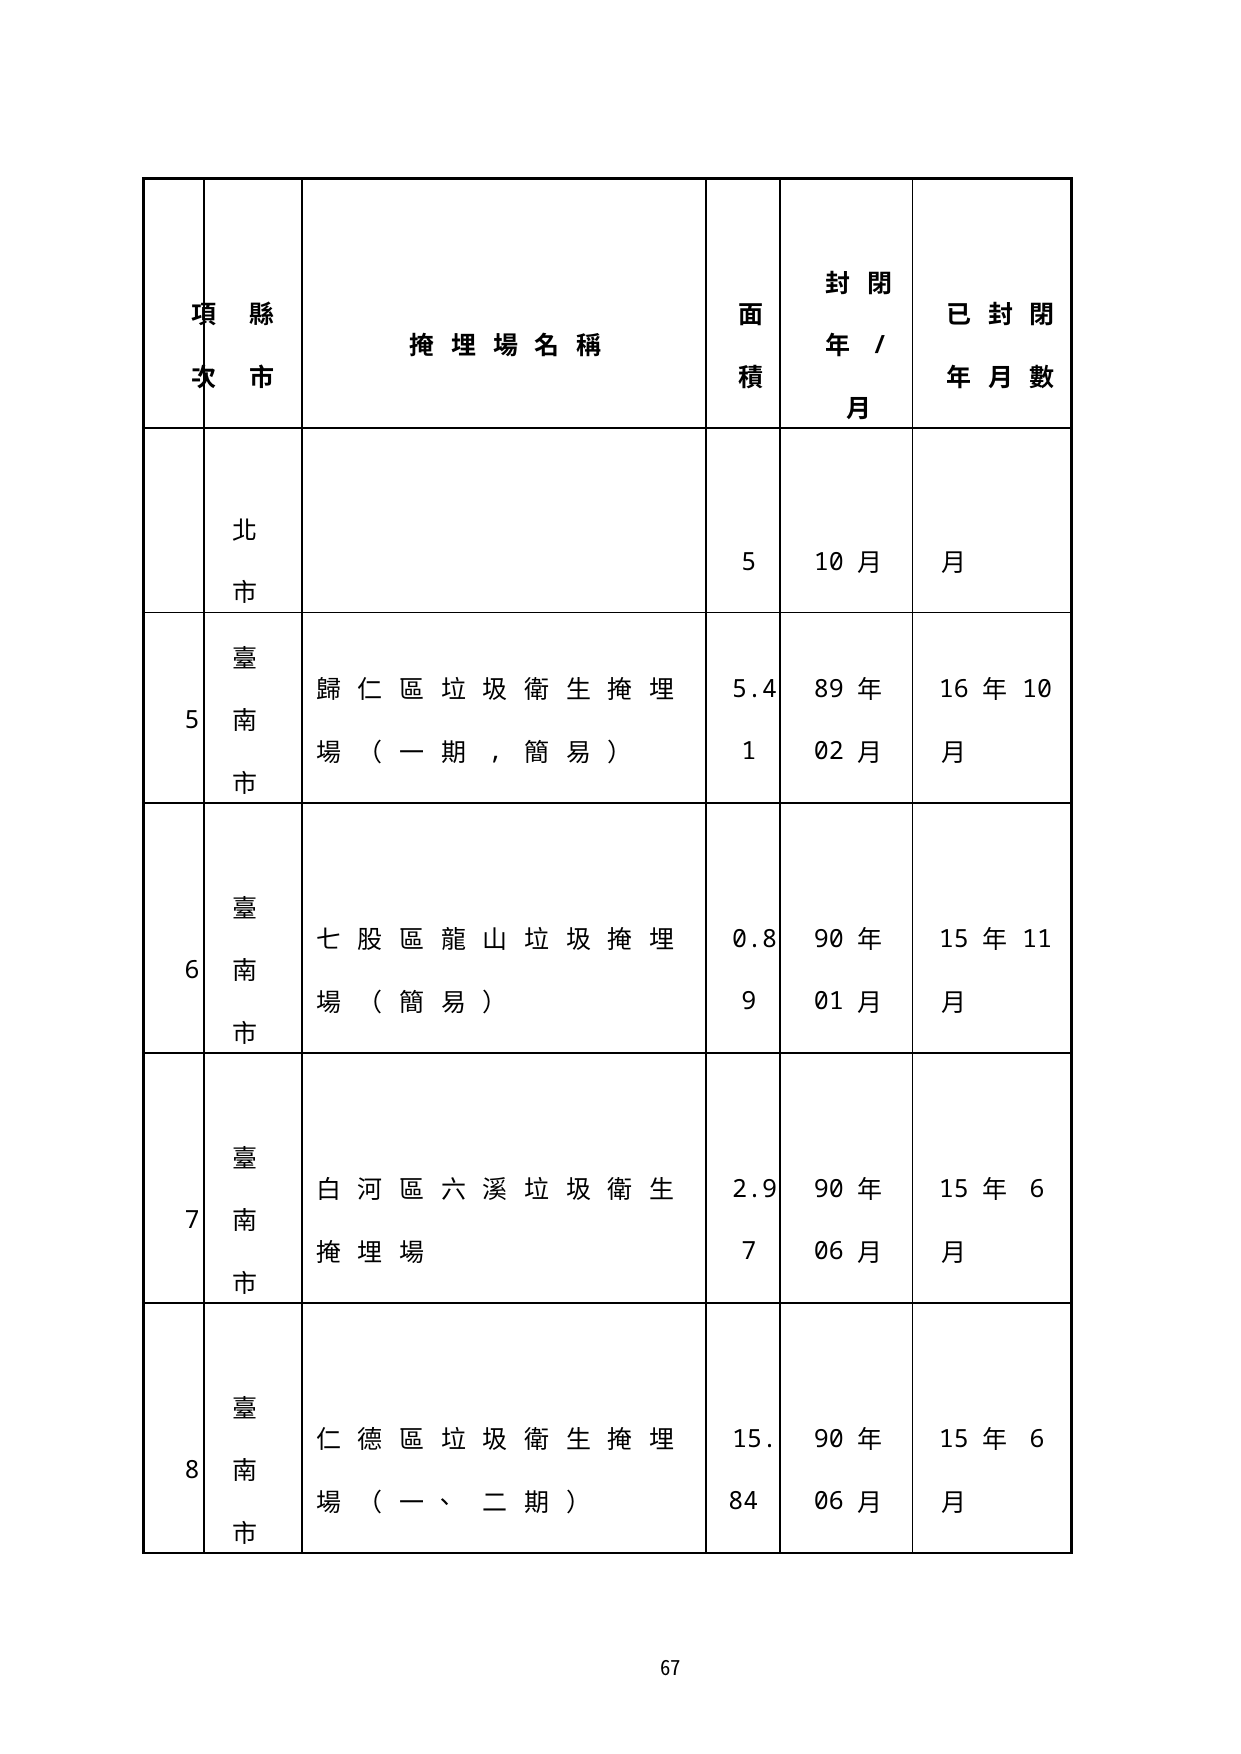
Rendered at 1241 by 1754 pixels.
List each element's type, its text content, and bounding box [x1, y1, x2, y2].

table_cell 白河區六溪垃圾衛生掩埋場 [303, 1054, 705, 1302]
table_header 項次 [145, 180, 203, 427]
table_cell 5 [707, 429, 779, 612]
table_cell [145, 429, 203, 612]
table_cell 90年06月 [781, 1304, 912, 1552]
table_header 項次 [198, 305, 203, 317]
table_header 面積 [707, 180, 779, 427]
table_cell 仁德區垃圾衛生掩埋場（一、二期） [303, 1304, 705, 1552]
table_cell 10月 [781, 429, 912, 612]
table_cell 歸仁區垃圾衛生掩埋場（一期,簡易） [303, 613, 705, 802]
table_cell 月 [913, 429, 1070, 612]
table_cell [303, 429, 705, 612]
table_cell 七股區龍山垃圾掩埋場（簡易） [303, 804, 705, 1052]
table_cell 臺南市 [205, 804, 301, 1052]
table_header 掩埋場名稱 [303, 180, 705, 427]
table_cell 臺南市 [205, 1304, 301, 1552]
table_cell 15年6月 [913, 1304, 1070, 1552]
table_cell 5 [145, 613, 203, 802]
table_cell 89年02月 [781, 613, 912, 802]
table_cell 7 [145, 1054, 203, 1302]
table_cell 北市 [205, 429, 301, 612]
table_cell 15年6月 [913, 1054, 1070, 1302]
table_cell 15年11月 [913, 804, 1070, 1052]
table_cell 8 [145, 1304, 203, 1552]
table_cell 5.41 [707, 613, 779, 802]
table_cell 15.84 [707, 1304, 779, 1552]
table_cell 90年01月 [781, 804, 912, 1052]
table_cell 90年06月 [781, 1054, 912, 1302]
table_header 封閉年/月 [781, 180, 912, 427]
table_cell 0.89 [707, 804, 779, 1052]
table_cell 2.97 [707, 1054, 779, 1302]
table_cell 16年10月 [913, 613, 1070, 802]
table_cell 6 [145, 804, 203, 1052]
table_cell 臺南市 [205, 613, 301, 802]
table_header 縣市 [205, 180, 301, 427]
table_header 已封閉年月數 [913, 180, 1070, 427]
table_cell 臺南市 [205, 1054, 301, 1302]
